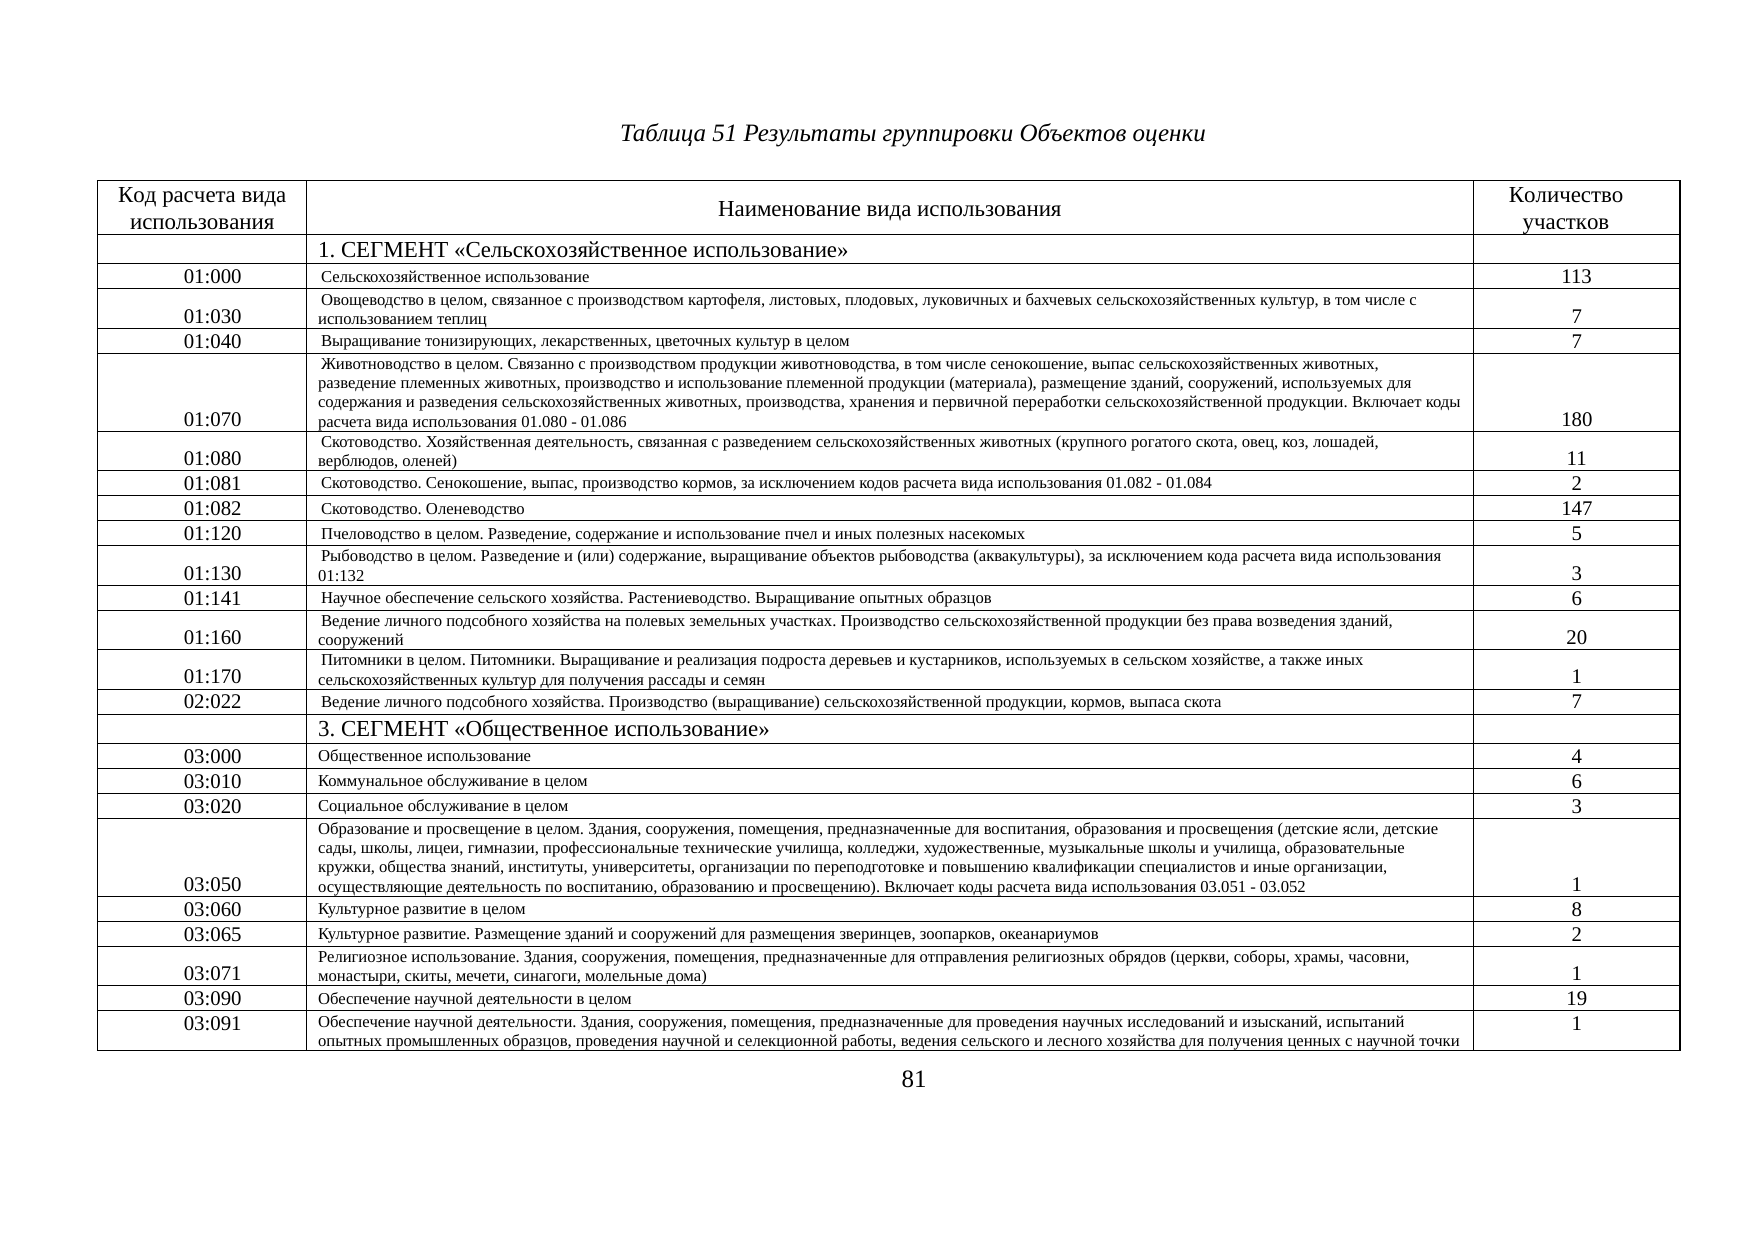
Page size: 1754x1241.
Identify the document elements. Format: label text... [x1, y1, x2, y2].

table_cell Ведение личного подсобного хозяйства на полевых земельных участках. Производство сельскохозяйственной продукции без права возведения зданий, сооружений [307, 611, 1473, 649]
table_cell Обеспечение научной деятельности в целом [307, 986, 1473, 1010]
table_cell 1 [1474, 650, 1679, 688]
table_cell 19 [1474, 986, 1679, 1010]
table_cell 3 [1474, 794, 1679, 818]
table_cell 01:141 [98, 586, 306, 610]
table_cell Питомники в целом. Питомники. Выращивание и реализация подроста деревьев и кустарников, используемых в сельском хозяйстве, а также иных сельскохозяйственных культур для получения рассады и семян [307, 650, 1473, 688]
table_cell 20 [1474, 611, 1679, 649]
table_cell Социальное обслуживание в целом [307, 794, 1473, 818]
table_cell 5 [1474, 521, 1679, 545]
table_cell 1. СЕГМЕНТ «Сельскохозяйственное использование» [307, 235, 1473, 263]
table_cell 01:120 [98, 521, 306, 545]
table_cell Обеспечение научной деятельности. Здания, сооружения, помещения, предназначенные для проведения научных исследований и изысканий, испытаний опытных промышленных образцов, проведения научной и селекционной работы, ведения сельского и лесного хозяйства для получения ценных с научной точки [307, 1011, 1473, 1050]
text Таблица 51 Результаты группировки Объектов оценки [89, 118, 1665, 147]
table_cell Рыбоводство в целом. Разведение и (или) содержание, выращивание объектов рыбоводства (аквакультуры), за исключением кода расчета вида использования 01:132 [307, 546, 1473, 584]
table_cell 01:080 [98, 432, 306, 470]
table_cell 11 [1474, 432, 1679, 470]
table_cell 2 [1474, 471, 1679, 495]
table_cell 03:090 [98, 986, 306, 1010]
table_cell 01:170 [98, 650, 306, 688]
table_cell [98, 715, 306, 743]
table_cell Скотоводство. Оленеводство [307, 496, 1473, 520]
table_cell Скотоводство. Хозяйственная деятельность, связанная с разведением сельскохозяйственных животных (крупного рогатого скота, овец, коз, лошадей, верблюдов, оленей) [307, 432, 1473, 470]
table_header Количество участков [1474, 181, 1679, 234]
table_cell 7 [1474, 289, 1679, 328]
table_cell 4 [1474, 744, 1679, 768]
table_cell [1474, 235, 1679, 263]
table_cell 7 [1474, 690, 1679, 713]
table_cell 03:000 [98, 744, 306, 768]
table_cell Животноводство в целом. Связанно с производством продукции животноводства, в том числе сенокошение, выпас сельскохозяйственных животных, разведение племенных животных, производство и использование племенной продукции (материала), размещение зданий, сооружений, используемых для содержания и разведения сельскохозяйственных животных, производства, хранения и первичной переработки сельскохозяйственной продукции. Включает коды расчета вида использования 01.080 - 01.086 [307, 354, 1473, 431]
table_cell Ведение личного подсобного хозяйства. Производство (выращивание) сельскохозяйственной продукции, кормов, выпаса скота [307, 690, 1473, 713]
table_cell 01:000 [98, 264, 306, 288]
table_cell 01:130 [98, 546, 306, 584]
table_cell 01:070 [98, 354, 306, 431]
table_cell 03:050 [98, 819, 306, 896]
table_cell Коммунальное обслуживание в целом [307, 769, 1473, 793]
table_cell Овощеводство в целом, связанное с производством картофеля, листовых, плодовых, луковичных и бахчевых сельскохозяйственных культур, в том числе с использованием теплиц [307, 289, 1473, 328]
table_cell Сельскохозяйственное использование [307, 264, 1473, 288]
table_cell 03:010 [98, 769, 306, 793]
table_cell 6 [1474, 586, 1679, 610]
table_cell 3. СЕГМЕНТ «Общественное использование» [307, 715, 1473, 743]
table_cell 147 [1474, 496, 1679, 520]
table_cell Религиозное использование. Здания, сооружения, помещения, предназначенные для отправления религиозных обрядов (церкви, соборы, храмы, часовни, монастыри, скиты, мечети, синагоги, молельные дома) [307, 947, 1473, 985]
table_cell Образование и просвещение в целом. Здания, сооружения, помещения, предназначенные для воспитания, образования и просвещения (детские ясли, детские сады, школы, лицеи, гимназии, профессиональные технические училища, колледжи, художественные, музыкальные школы и училища, образовательные кружки, общества знаний, институты, университеты, организации по переподготовке и повышению квалификации специалистов и иные организации, осуществляющие деятельность по воспитанию, образованию и просвещению). Включает коды расчета вида использования 03.051 - 03.052 [307, 819, 1473, 896]
table_cell 7 [1474, 329, 1679, 353]
table_cell 02:022 [98, 690, 306, 713]
table_cell 3 [1474, 546, 1679, 584]
table_cell 1 [1474, 819, 1679, 896]
table_cell 01:030 [98, 289, 306, 328]
table_cell 03:091 [98, 1011, 306, 1050]
table_cell Выращивание тонизирующих, лекарственных, цветочных культур в целом [307, 329, 1473, 353]
table_cell 1 [1474, 947, 1679, 985]
table_cell 180 [1474, 354, 1679, 431]
table_cell 01:082 [98, 496, 306, 520]
table_cell 113 [1474, 264, 1679, 288]
table_cell Скотоводство. Сенокошение, выпас, производство кормов, за исключением кодов расчета вида использования 01.082 - 01.084 [307, 471, 1473, 495]
table_cell Культурное развитие. Размещение зданий и сооружений для размещения зверинцев, зоопарков, океанариумов [307, 922, 1473, 946]
table_cell 03:020 [98, 794, 306, 818]
table_cell Культурное развитие в целом [307, 897, 1473, 921]
table_cell 2 [1474, 922, 1679, 946]
table_cell 01:160 [98, 611, 306, 649]
table_cell 03:065 [98, 922, 306, 946]
table_cell 1 [1474, 1011, 1679, 1050]
table_cell 03:060 [98, 897, 306, 921]
table_cell 01:081 [98, 471, 306, 495]
table_cell Общественное использование [307, 744, 1473, 768]
table_header Наименование вида использования [307, 181, 1473, 234]
table_cell 8 [1474, 897, 1679, 921]
table_cell 03:071 [98, 947, 306, 985]
table_cell [1474, 715, 1679, 743]
table_cell Научное обеспечение сельского хозяйства. Растениеводство. Выращивание опытных образцов [307, 586, 1473, 610]
table_header Код расчета вида использования [98, 181, 306, 234]
table_cell [98, 235, 306, 263]
table_cell Пчеловодство в целом. Разведение, содержание и использование пчел и иных полезных насекомых [307, 521, 1473, 545]
table_cell 01:040 [98, 329, 306, 353]
table_cell 6 [1474, 769, 1679, 793]
